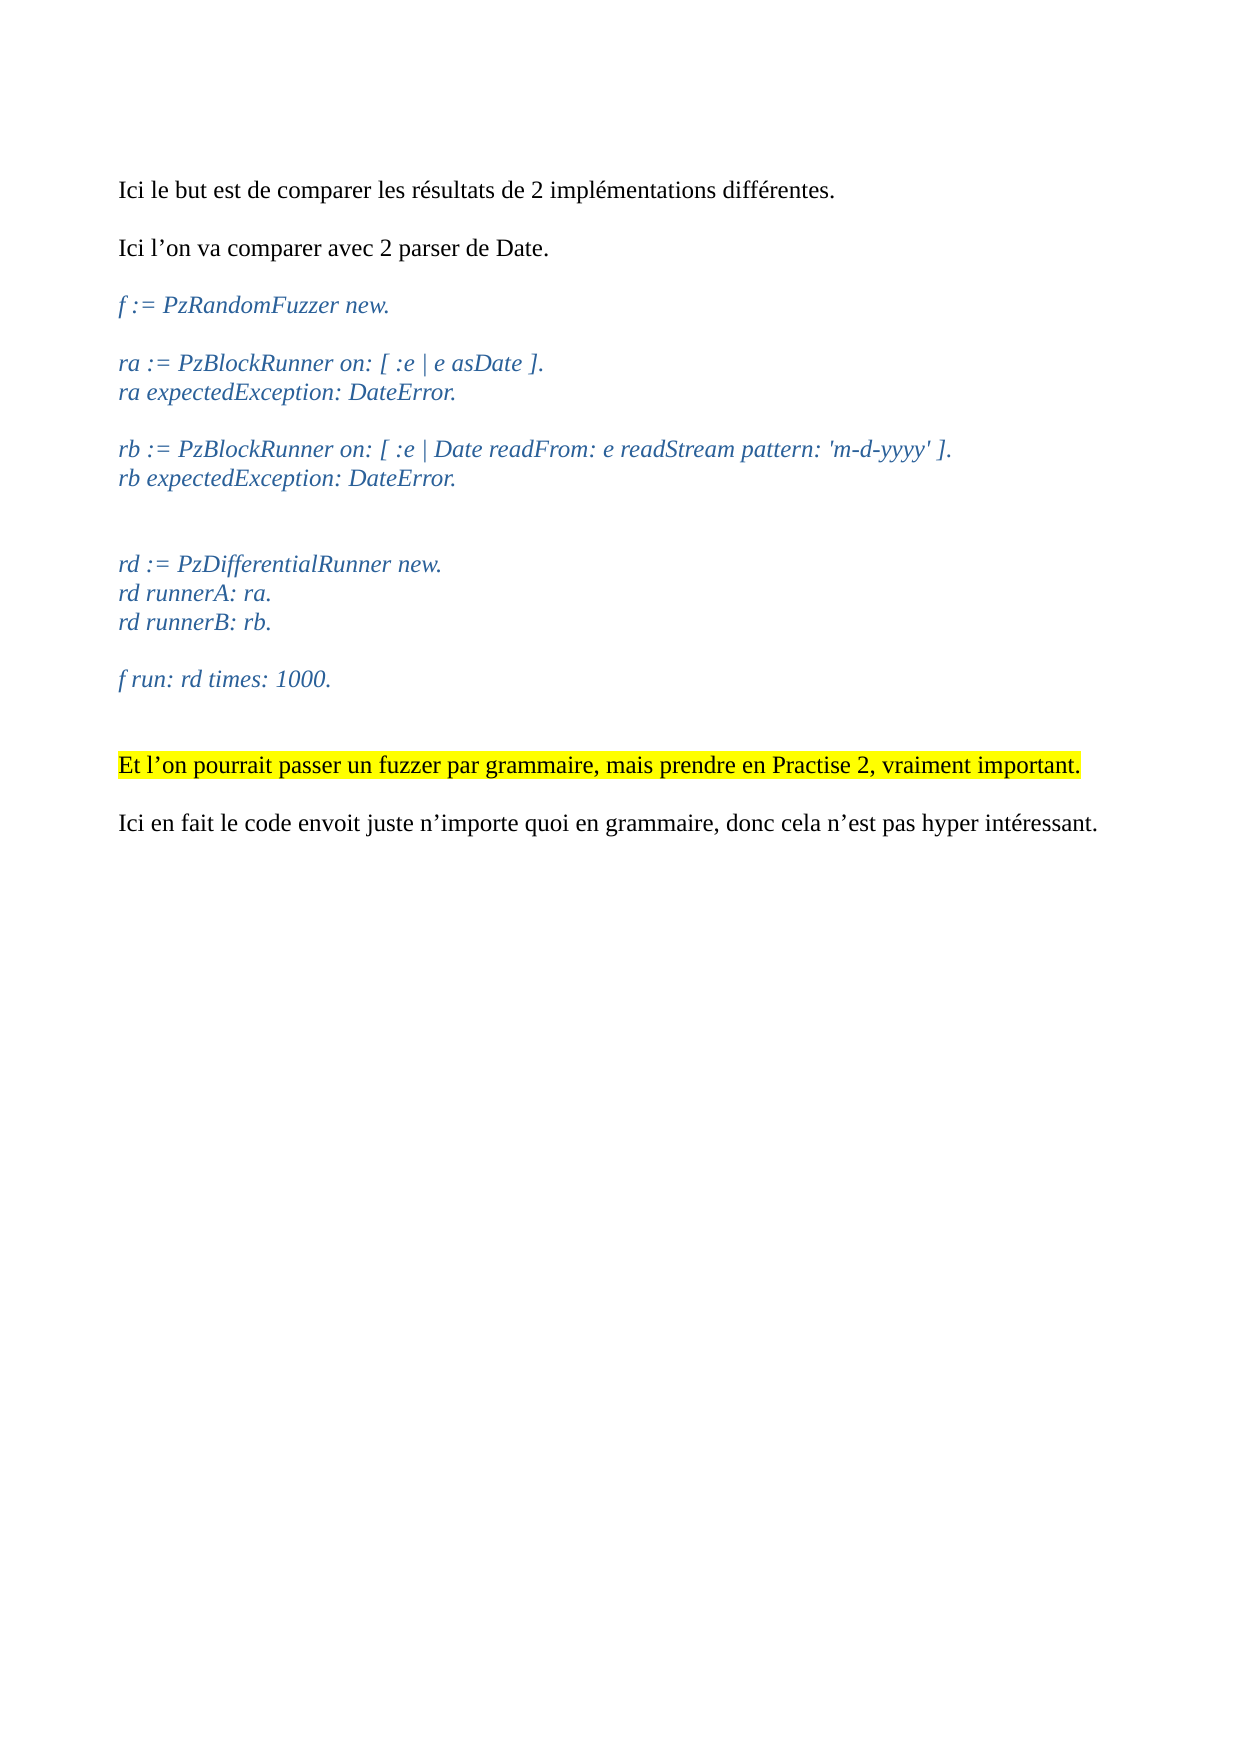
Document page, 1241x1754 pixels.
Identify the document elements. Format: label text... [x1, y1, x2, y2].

text f := PzRandomFuzzer new. [118, 291, 1122, 319]
text ra := PzBlockRunner on: [ :e | e asDate ]. [118, 348, 1122, 377]
text rb := PzBlockRunner on: [ :e | Date readFrom: e readStream pattern: 'm-d-yyyy' ]. [118, 434, 1122, 463]
text Ici en fait le code envoit juste n’importe quoi en grammaire, donc cela n’est pas hyper intéressant. [118, 808, 1122, 837]
text f run: rd times: 1000. [118, 664, 1122, 693]
text Et l’on pourrait passer un fuzzer par grammaire, mais prendre en Practise 2, vraiment important. [118, 751, 1122, 779]
text rb expectedException: DateError. [118, 463, 1122, 492]
text rd := PzDifferentialRunner new. [118, 549, 1122, 578]
text Ici le but est de comparer les résultats de 2 implémentations différentes. [118, 176, 1122, 204]
text ra expectedException: DateError. [118, 377, 1122, 406]
text rd runnerA: ra. [118, 578, 1122, 607]
text Ici l’on va comparer avec 2 parser de Date. [118, 233, 1122, 262]
text rd runnerB: rb. [118, 607, 1122, 636]
